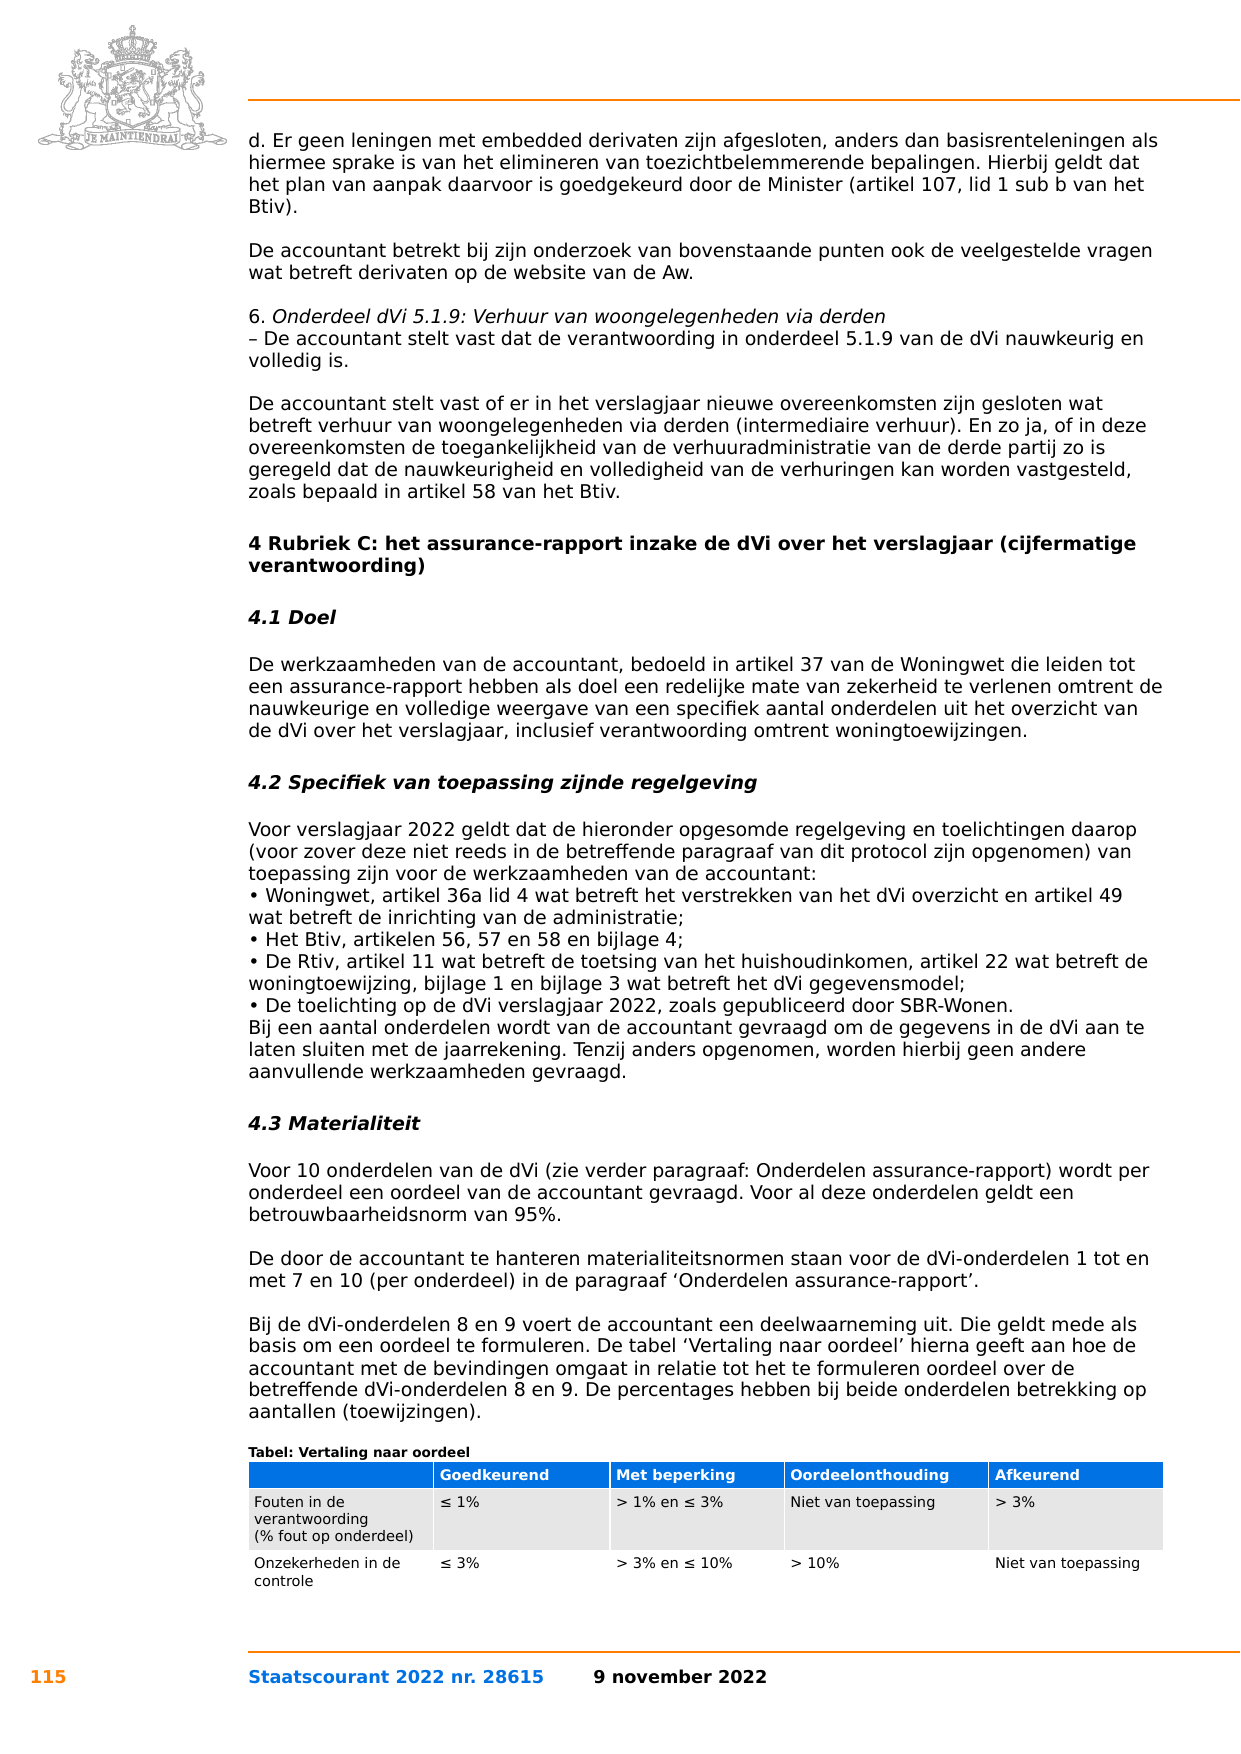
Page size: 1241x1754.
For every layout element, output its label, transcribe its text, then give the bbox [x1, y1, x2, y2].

text d. Er geen leningen met embedded derivaten zijn afgesloten, anders dan basisrenteleningen als hiermee sprake is van het elimineren van toezichtbelemmerende bepalingen. Hierbij geldt dat het plan van aanpak daarvoor is goedgekeurd door de Minister (artikel 107, lid 1 sub b van het Btiv). [248, 130, 1163, 218]
table_cell > 10% [785, 1551, 988, 1594]
table_cell Afkeurend [989, 1462, 1163, 1488]
text De accountant stelt vast of er in het verslagjaar nieuwe overeenkomsten zijn gesloten wat betreft verhuur van woongelegenheden via derden (intermediaire verhuur). En zo ja, of in deze overeenkomsten de toegankelijkheid van de verhuuradministratie van de derde partij zo is geregeld dat de nauwkeurigheid en volledigheid van de verhuringen kan worden vastgesteld, zoals bepaald in artikel 58 van het Btiv. [248, 393, 1163, 503]
text De accountant betrekt bij zijn onderzoek van bovenstaande punten ook de veelgestelde vragen wat betreft derivaten op de website van de Aw. [248, 240, 1163, 284]
table_cell > 3% en ≤ 10% [611, 1551, 784, 1594]
text • Het Btiv, artikelen 56, 57 en 58 en bijlage 4; [248, 929, 1163, 951]
text • Woningwet, artikel 36a lid 4 wat betreft het verstrekken van het dVi overzicht en artikel 49 wat betreft de inrichting van de administratie; [248, 885, 1163, 929]
table_cell Niet van toepassing [785, 1489, 988, 1550]
text • De toelichting op de dVi verslagjaar 2022, zoals gepubliceerd door SBR-Wonen. [248, 995, 1163, 1017]
subtitle 4.1 Doel [248, 607, 1163, 629]
text • De Rtiv, artikel 11 wat betreft de toetsing van het huishoudinkomen, artikel 22 wat betreft de woningtoewijzing, bijlage 1 en bijlage 3 wat betreft het dVi gegevensmodel; [248, 951, 1163, 995]
table_cell Niet van toepassing [989, 1551, 1163, 1594]
table_cell [249, 1462, 433, 1488]
text De door de accountant te hanteren materialiteitsnormen staan voor de dVi-onderdelen 1 tot en met 7 en 10 (per onderdeel) in de paragraaf ‘Onderdelen assurance-rapport’. [248, 1248, 1163, 1292]
table_cell > 1% en ≤ 3% [611, 1489, 784, 1550]
text 6. Onderdeel dVi 5.1.9: Verhuur van woongelegenheden via derden [248, 306, 1163, 327]
table_cell Fouten in de verantwoording (% fout op onderdeel) [249, 1489, 433, 1550]
table_cell Onzekerheden in de controle [249, 1551, 433, 1594]
subtitle 4 Rubriek C: het assurance-rapport inzake de dVi over het verslagjaar (cijfermatige verantwoording) [248, 533, 1163, 577]
text De werkzaamheden van de accountant, bedoeld in artikel 37 van de Woningwet die leiden tot een assurance-rapport hebben als doel een redelijke mate van zekerheid te verlenen omtrent de nauwkeurige en volledige weergave van een specifiek aantal onderdelen uit het overzicht van de dVi over het verslagjaar, inclusief verantwoording omtrent woningtoewijzingen. [248, 654, 1163, 742]
text Bij de dVi-onderdelen 8 en 9 voert de accountant een deelwaarneming uit. Die geldt mede als basis om een oordeel te formuleren. De tabel ‘Vertaling naar oordeel’ hierna geeft aan hoe de accountant met de bevindingen omgaat in relatie tot het te formuleren oordeel over de betreffende dVi-onderdelen 8 en 9. De percentages hebben bij beide onderdelen betrekking op aantallen (toewijzingen). [248, 1313, 1163, 1423]
table_header Tabel: Vertaling naar oordeel [248, 1445, 1163, 1461]
table_cell Goedkeurend [434, 1462, 609, 1488]
table_cell ≤ 1% [434, 1489, 609, 1550]
text Bij een aantal onderdelen wordt van de accountant gevraagd om de gegevens in de dVi aan te laten sluiten met de jaarrekening. Tenzij anders opgenomen, worden hierbij geen andere aanvullende werkzaamheden gevraagd. [248, 1017, 1163, 1083]
table_cell > 3% [989, 1489, 1163, 1550]
table_cell ≤ 3% [434, 1551, 609, 1594]
text Voor 10 onderdelen van de dVi (zie verder paragraaf: Onderdelen assurance-rapport) wordt per onderdeel een oordeel van de accountant gevraagd. Voor al deze onderdelen geldt een betrouwbaarheidsnorm van 95%. [248, 1160, 1163, 1226]
table_cell Met beperking [611, 1462, 784, 1488]
text – De accountant stelt vast dat de verantwoording in onderdeel 5.1.9 van de dVi nauwkeurig en volledig is. [248, 327, 1163, 371]
table_cell Oordeelonthouding [785, 1462, 988, 1488]
subtitle 4.3 Materialiteit [248, 1113, 1163, 1135]
text Voor verslagjaar 2022 geldt dat de hieronder opgesomde regelgeving en toelichtingen daarop (voor zover deze niet reeds in de betreffende paragraaf van dit protocol zijn opgenomen) van toepassing zijn voor de werkzaamheden van de accountant: [248, 819, 1163, 885]
subtitle 4.2 Specifiek van toepassing zijnde regelgeving [248, 772, 1163, 794]
picture [38, 25, 227, 150]
